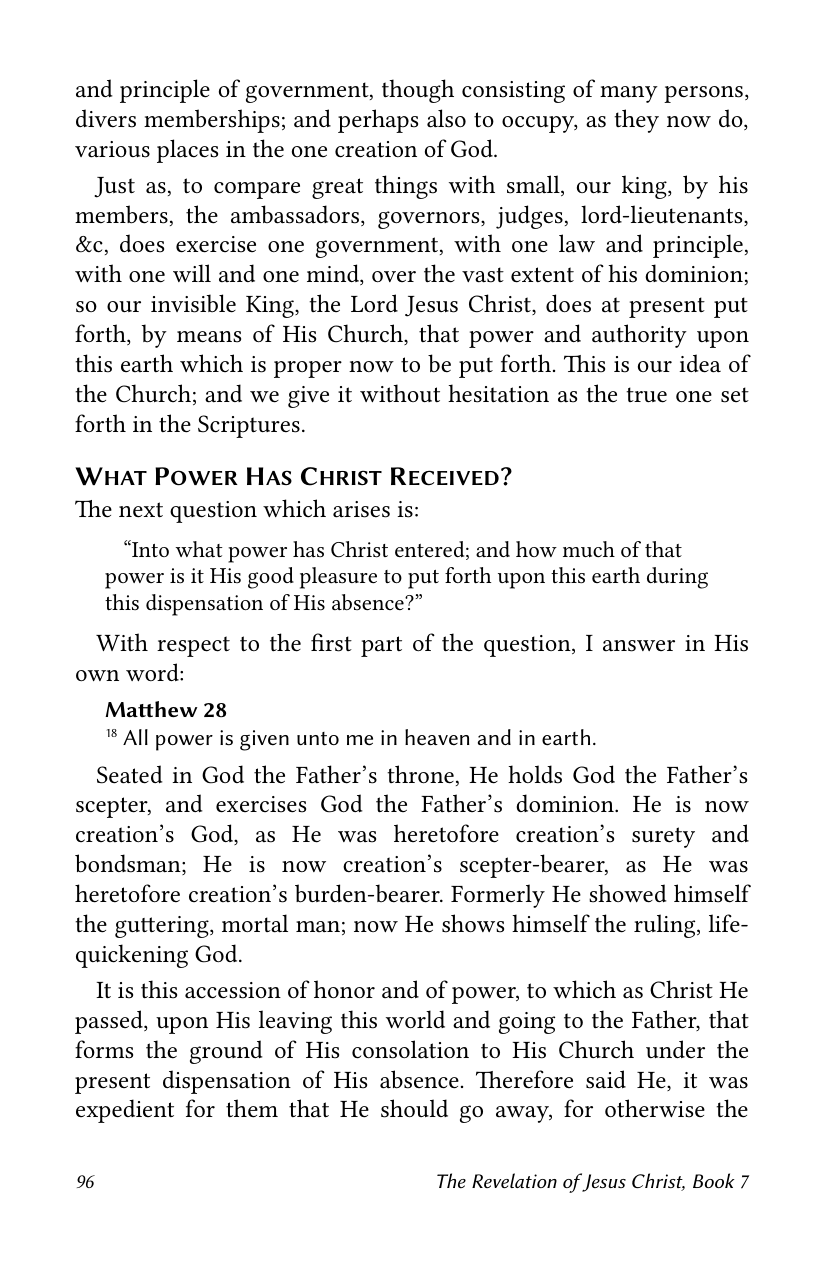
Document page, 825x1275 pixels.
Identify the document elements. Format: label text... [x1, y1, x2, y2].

text and principle of government, though consisting of many persons, divers memberships; and perhaps also to occupy, as they now do, various places in the one creation of God. [75, 75, 750, 163]
text Just as, to compare great things with small, our king, by his members, the ambassadors, governors, judges, lord-lieutenants, &c, does exercise one government, with one law and principle, with one will and one mind, over the vast extent of his dominion; so our invisible King, the Lord Jesus Christ, does at present put forth, by means of His Church, that power and authority upon this earth which is proper now to be put forth. This is our idea of the Church; and we give it without hesitation as the true one set forth in the Scriptures. [75, 171, 750, 438]
text “Into what power has Christ entered; and how much of that power is it His good pleasure to put forth upon this earth during this dispensation of His absence?” [105, 537, 720, 616]
subtitle What Power Has Christ Received? [75, 461, 750, 492]
text 18 All power is given unto me in heaven and in earth. [105, 725, 720, 751]
text Seated in God the Father’s throne, He holds God the Father’s scepter, and exercises God the Father’s dominion. He is now creation’s God, as He was heretofore creation’s surety and bondsman; He is now creation’s scepter-bearer, as He was heretofore creation’s burden-bearer. Formerly He showed himself the guttering, mortal man; now He shows himself the ruling, life-quickening God. [75, 761, 750, 968]
text With respect to the first part of the question, I answer in His own word: [75, 629, 750, 687]
text The next question which arises is: [75, 495, 750, 523]
text It is this accession of honor and of power, to which as Christ He passed, upon His leaving this world and going to the Father, that forms the ground of His consolation to His Church under the present dispensation of His absence. Therefore said He, it was expedient for them that He should go away, for otherwise the [75, 976, 750, 1124]
text Matthew 28 [105, 697, 750, 723]
